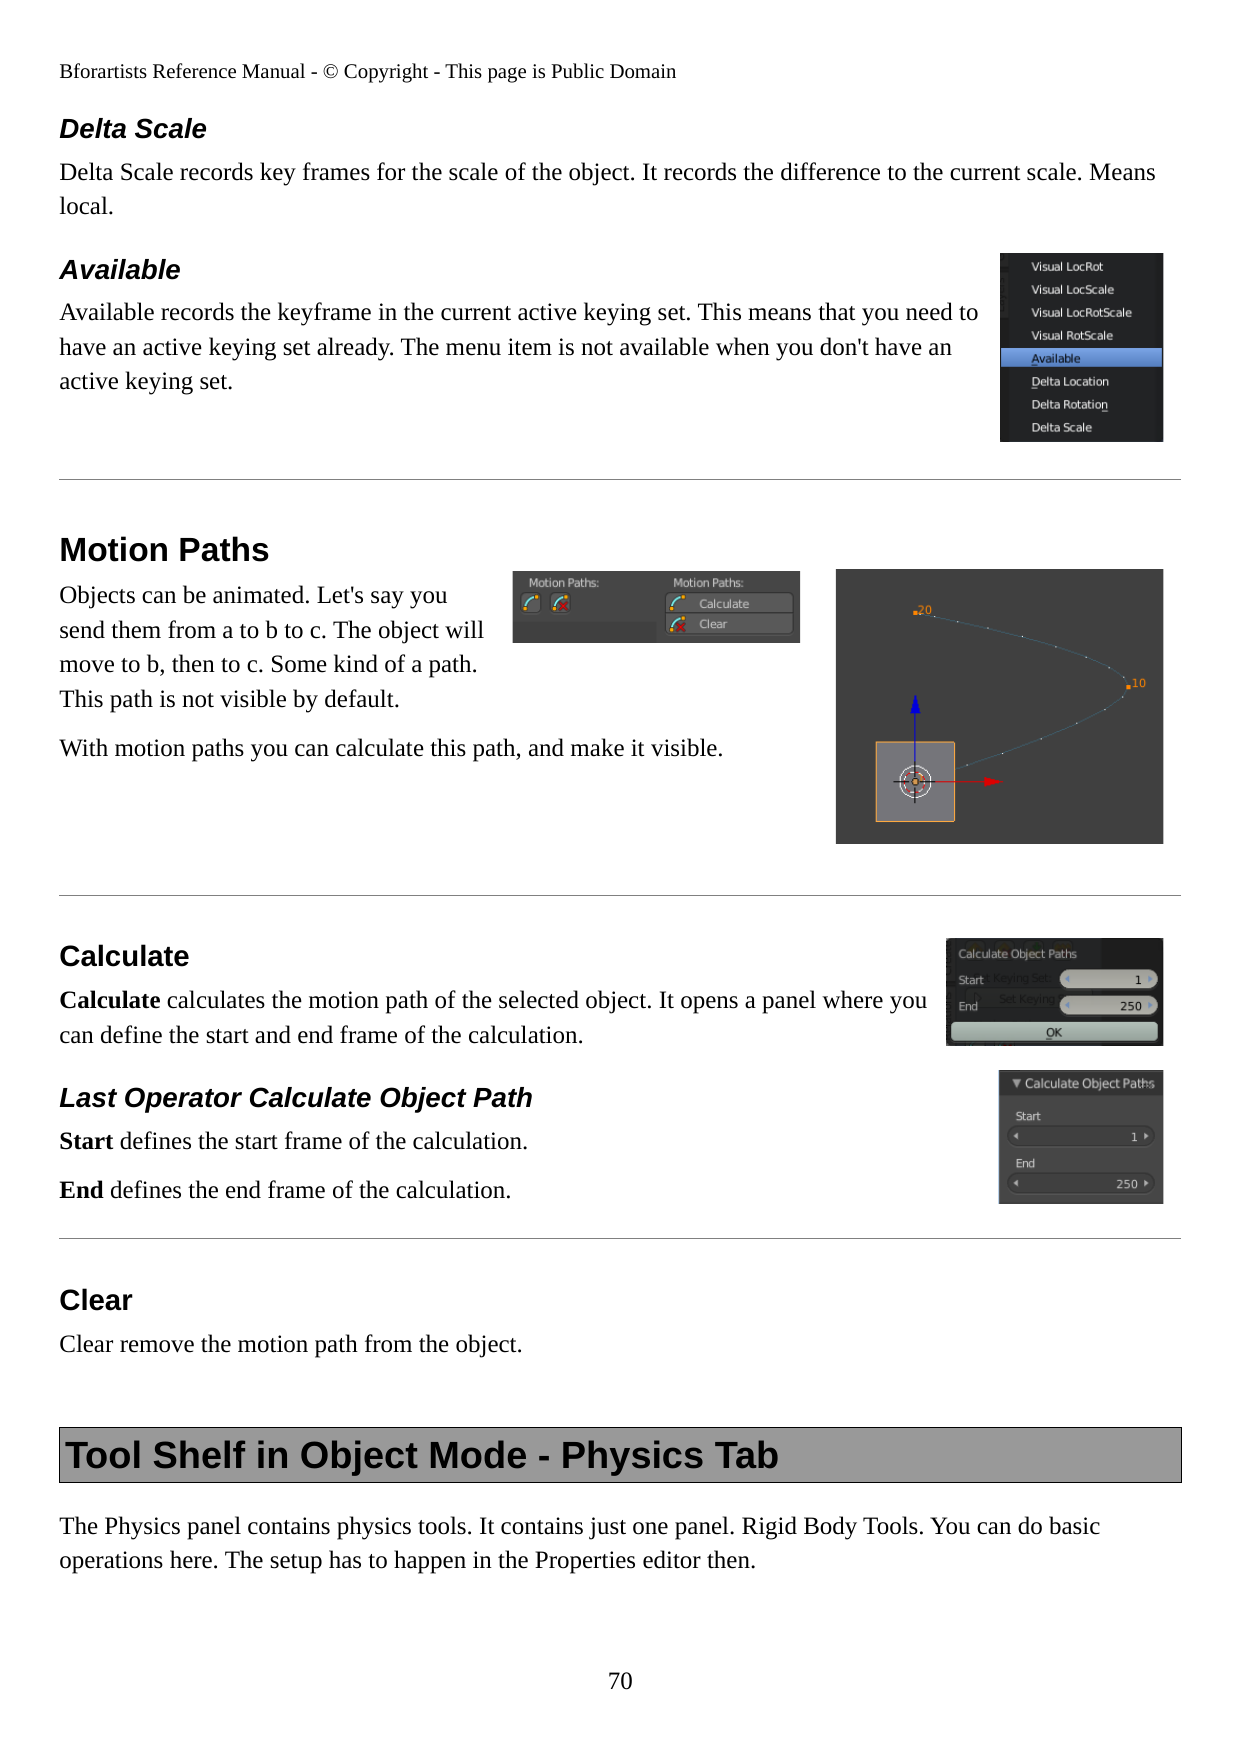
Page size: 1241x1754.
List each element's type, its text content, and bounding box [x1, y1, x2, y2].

picture [1000, 253, 1164, 442]
subtitle [1164, 939, 1181, 973]
subtitle Delta Scale [59, 113, 1181, 144]
picture [835, 569, 1164, 844]
text Start defines the start frame of the calculation. [59, 1126, 998, 1154]
subtitle Last Operator Calculate Object Path [59, 1081, 998, 1113]
text With motion paths you can calculate this path, and make it visible. [59, 733, 835, 762]
subtitle Available [59, 253, 1000, 285]
picture [946, 938, 1164, 1046]
text End defines the end frame of the calculation. [59, 1175, 998, 1203]
table_header Tool Shelf in Object Mode - Physics Tab [60, 1428, 1181, 1482]
subtitle Calculate [59, 939, 946, 973]
picture [998, 1070, 1164, 1204]
subtitle Motion Paths [59, 529, 1181, 568]
picture [512, 571, 801, 643]
subtitle Clear [59, 1283, 1181, 1316]
text Objects can be animated. Let's say you send them from a to b to c. The object will move to b, then to c. Some kind of a path. This path is not visible by default. [59, 581, 835, 713]
subtitle [1164, 253, 1181, 285]
text Available records the keyframe in the current active keying set. This means that you need to have an active keying set already. The menu item is not available when you don't have an active keying set. [59, 297, 1000, 395]
text Clear remove the motion path from the object. [59, 1329, 1181, 1358]
text Calculate calculates the motion path of the selected object. It opens a panel where you can define the start and end frame of the calculation. [59, 985, 1181, 1048]
text The Physics panel contains physics tools. It contains just one panel. Rigid Body Tools. You can do basic operations here. The setup has to happen in the Properties editor then. [59, 1511, 1181, 1574]
text Delta Scale records key frames for the scale of the object. It records the difference to the current scale. Means local. [59, 157, 1181, 220]
